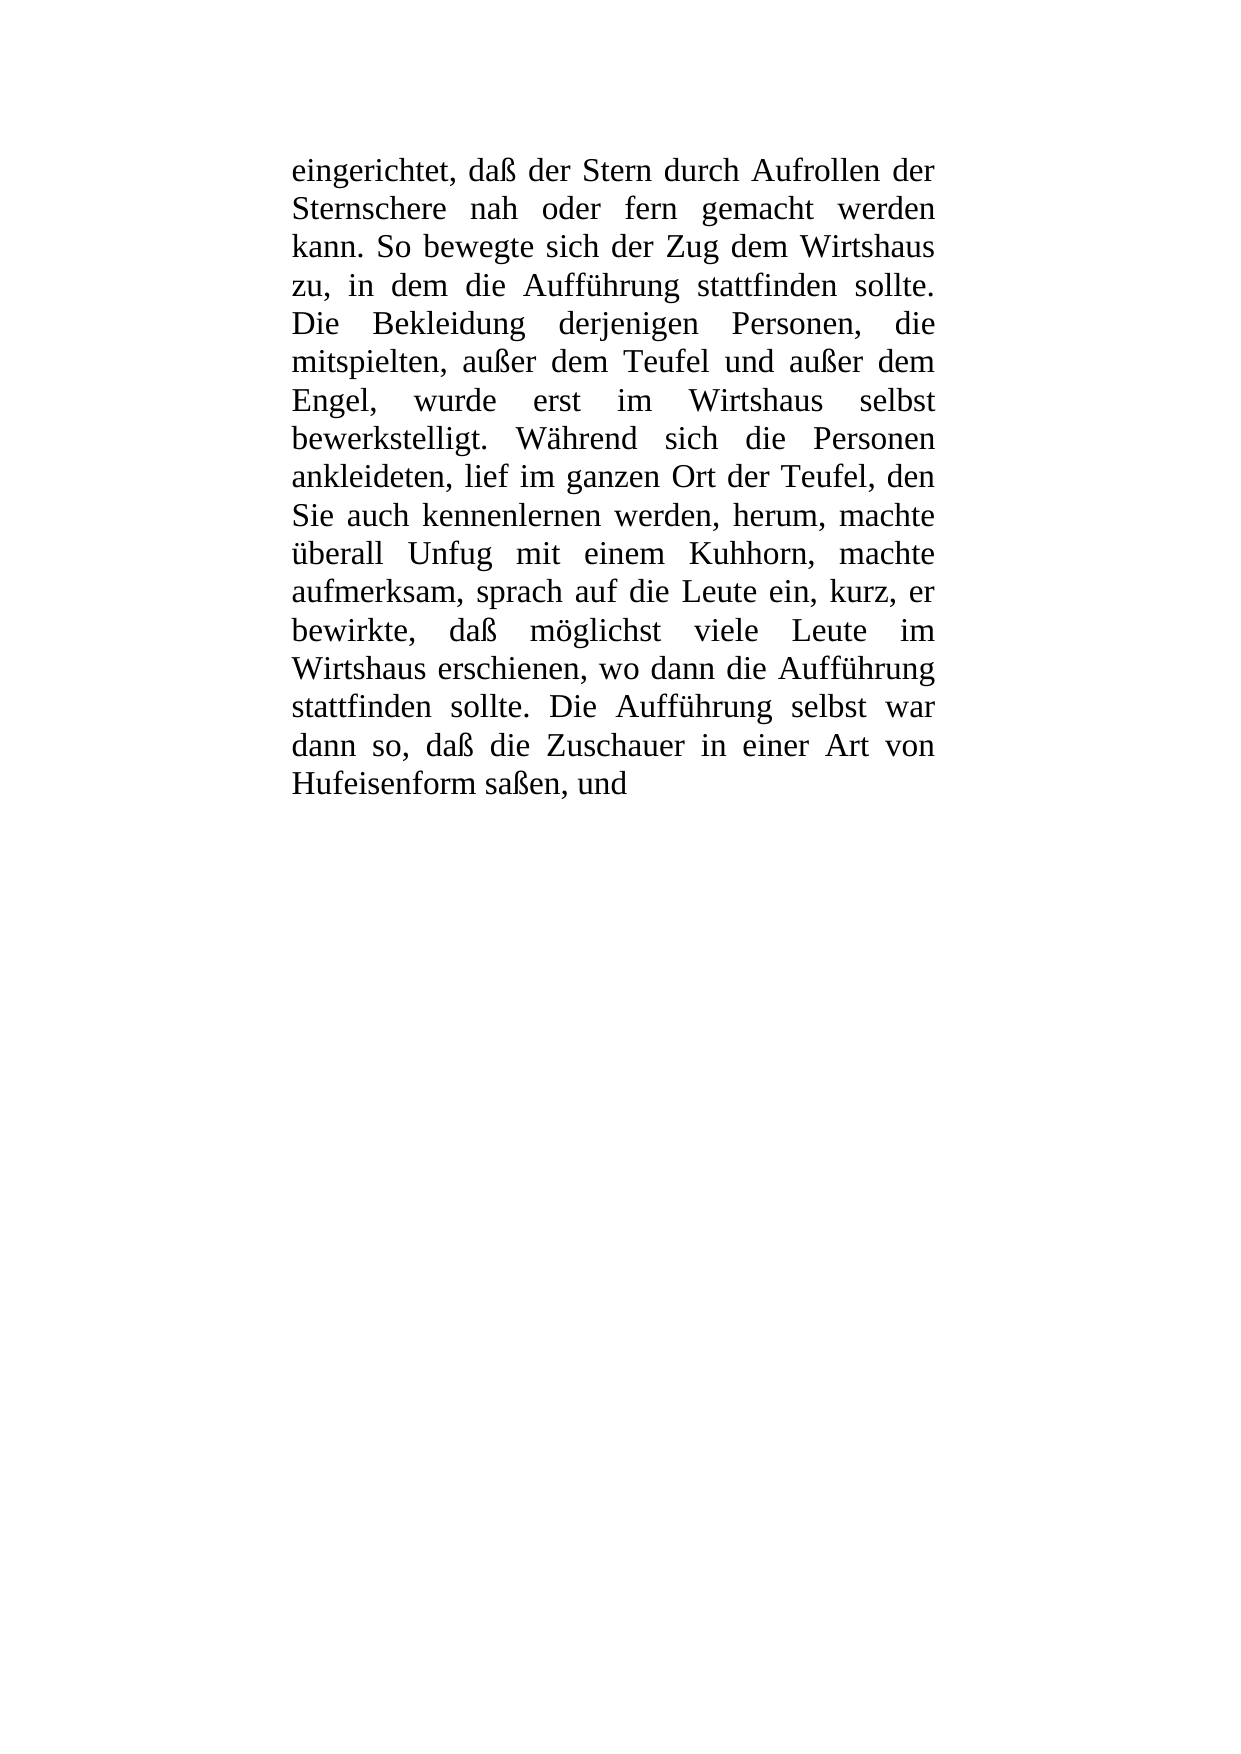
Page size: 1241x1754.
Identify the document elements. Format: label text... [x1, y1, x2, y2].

text eingerichtet, daß der Stern durch Aufrollen der Sternschere nah oder fern gemacht werden kann. So bewegte sich der Zug dem Wirtshaus zu, in dem die Aufführung stattfinden sollte. Die Bekleidung derjenigen Personen, die mitspielten, außer dem Teufel und außer dem Engel, wurde erst im Wirtshaus selbst bewerkstelligt. Während sich die Personen ankleideten, lief im ganzen Ort der Teufel, den Sie auch kennenlernen werden, herum, machte überall Unfug mit einem Kuhhorn, machte aufmerksam, sprach auf die Leute ein, kurz, er bewirkte, daß möglichst viele Leute im Wirtshaus erschienen, wo dann die Aufführung stattfinden sollte. Die Aufführung selbst war dann so, daß die Zuschauer in einer Art von Hufeisenform saßen, und [291, 150, 936, 802]
